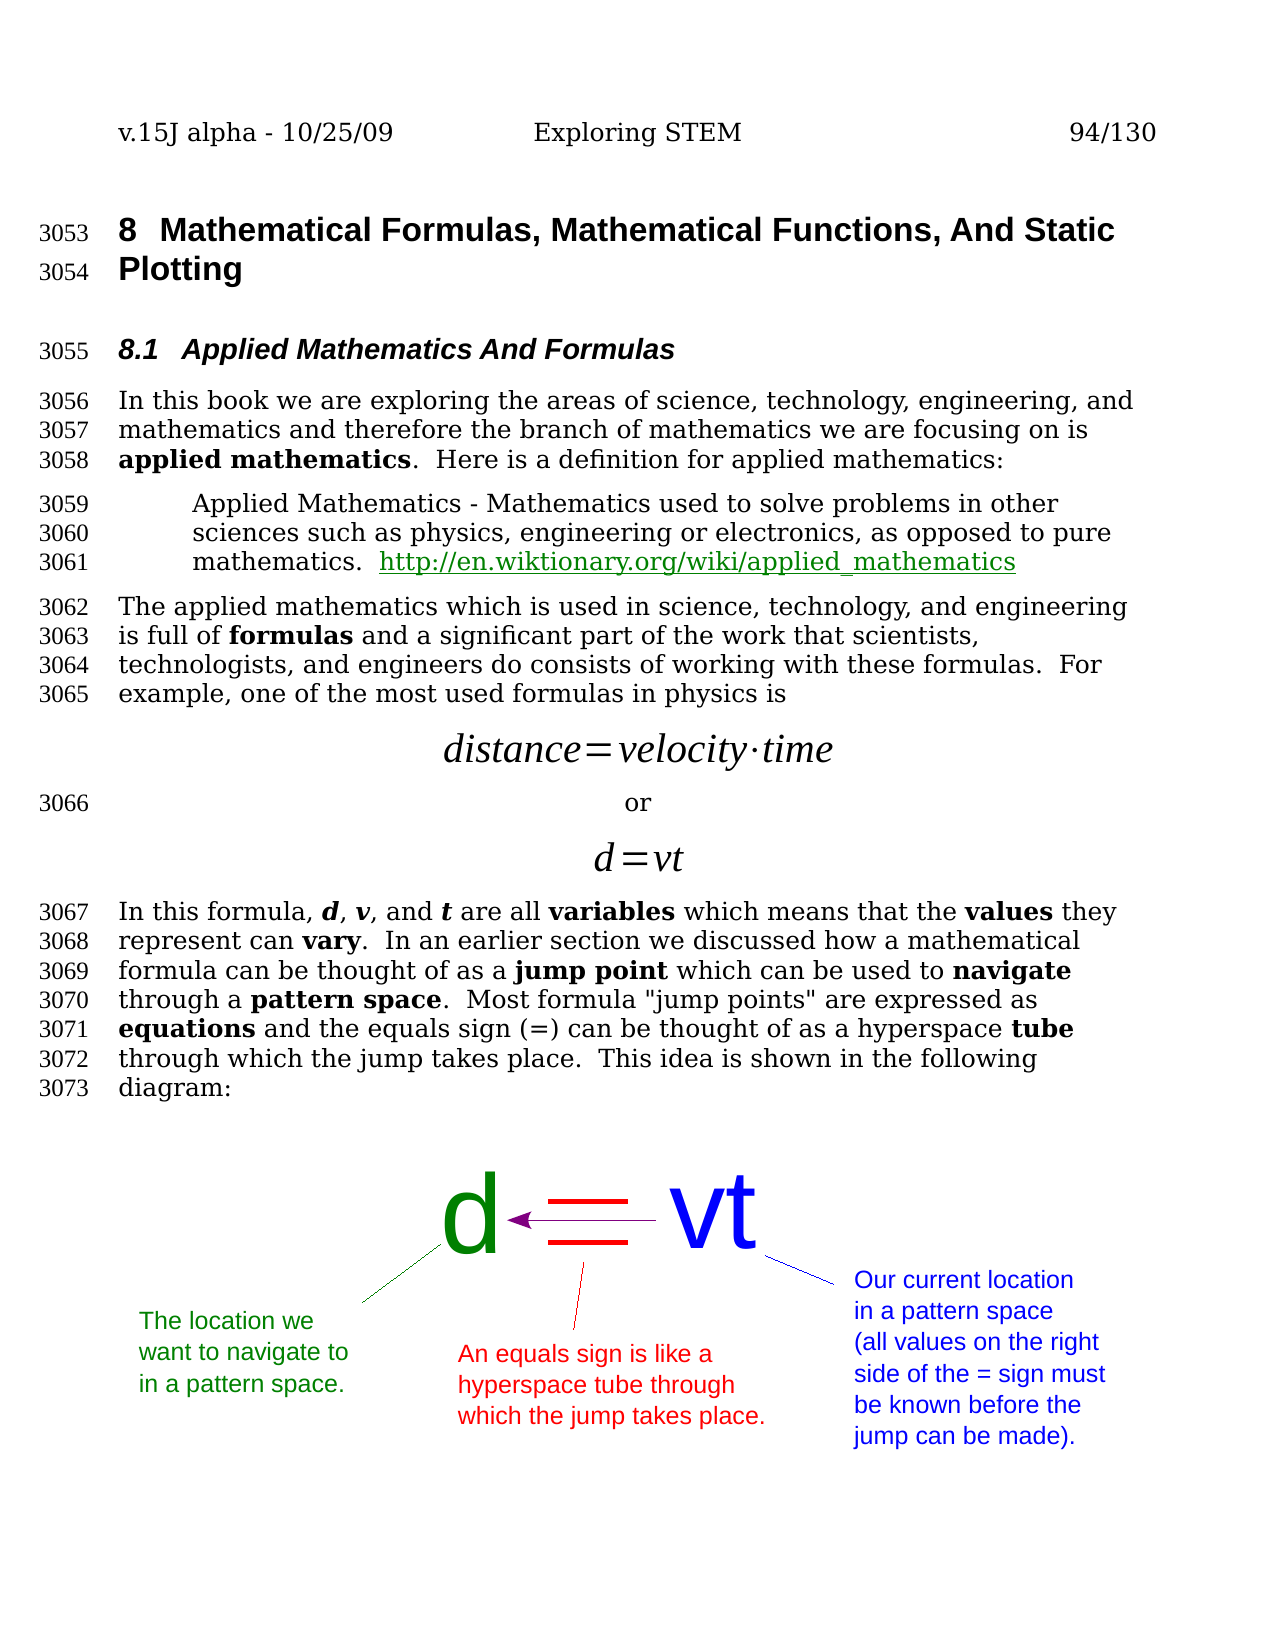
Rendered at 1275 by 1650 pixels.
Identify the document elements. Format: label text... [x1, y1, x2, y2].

text or [118, 788, 1157, 817]
subtitle Applied Mathematics And Formulas [118, 332, 1157, 366]
subtitle Mathematical Formulas, Mathematical Functions, And Static Plotting [118, 210, 1157, 287]
text The applied mathematics which is used in science, technology, and engineering is full of formulas and a significant part of the work that scientists, technologists, and engineers do consists of working with these formulas. For example, one of the most used formulas in physics is [118, 592, 1157, 709]
text In this book we are exploring the areas of science, technology, engineering, and mathematics and therefore the branch of mathematics we are focusing on is applied mathematics. Here is a definition for applied mathematics: [118, 387, 1157, 474]
text Applied Mathematics - Mathematics used to solve problems in other sciences such as physics, engineering or electronics, as opposed to pure mathematics. http://en.wiktionary.org/wiki/applied_mathematics [192, 489, 1157, 577]
text In this formula, d, v, and t are all variables which means that the values they represent can vary. In an earlier section we discussed how a mathematical formula can be thought of as a jump point which can be used to navigate through a pattern space. Most formula "jump points" are expressed as equations and the equals sign (=) can be thought of as a hyperspace tube through which the jump takes place. This idea is shown in the following diagram: [118, 897, 1157, 1102]
